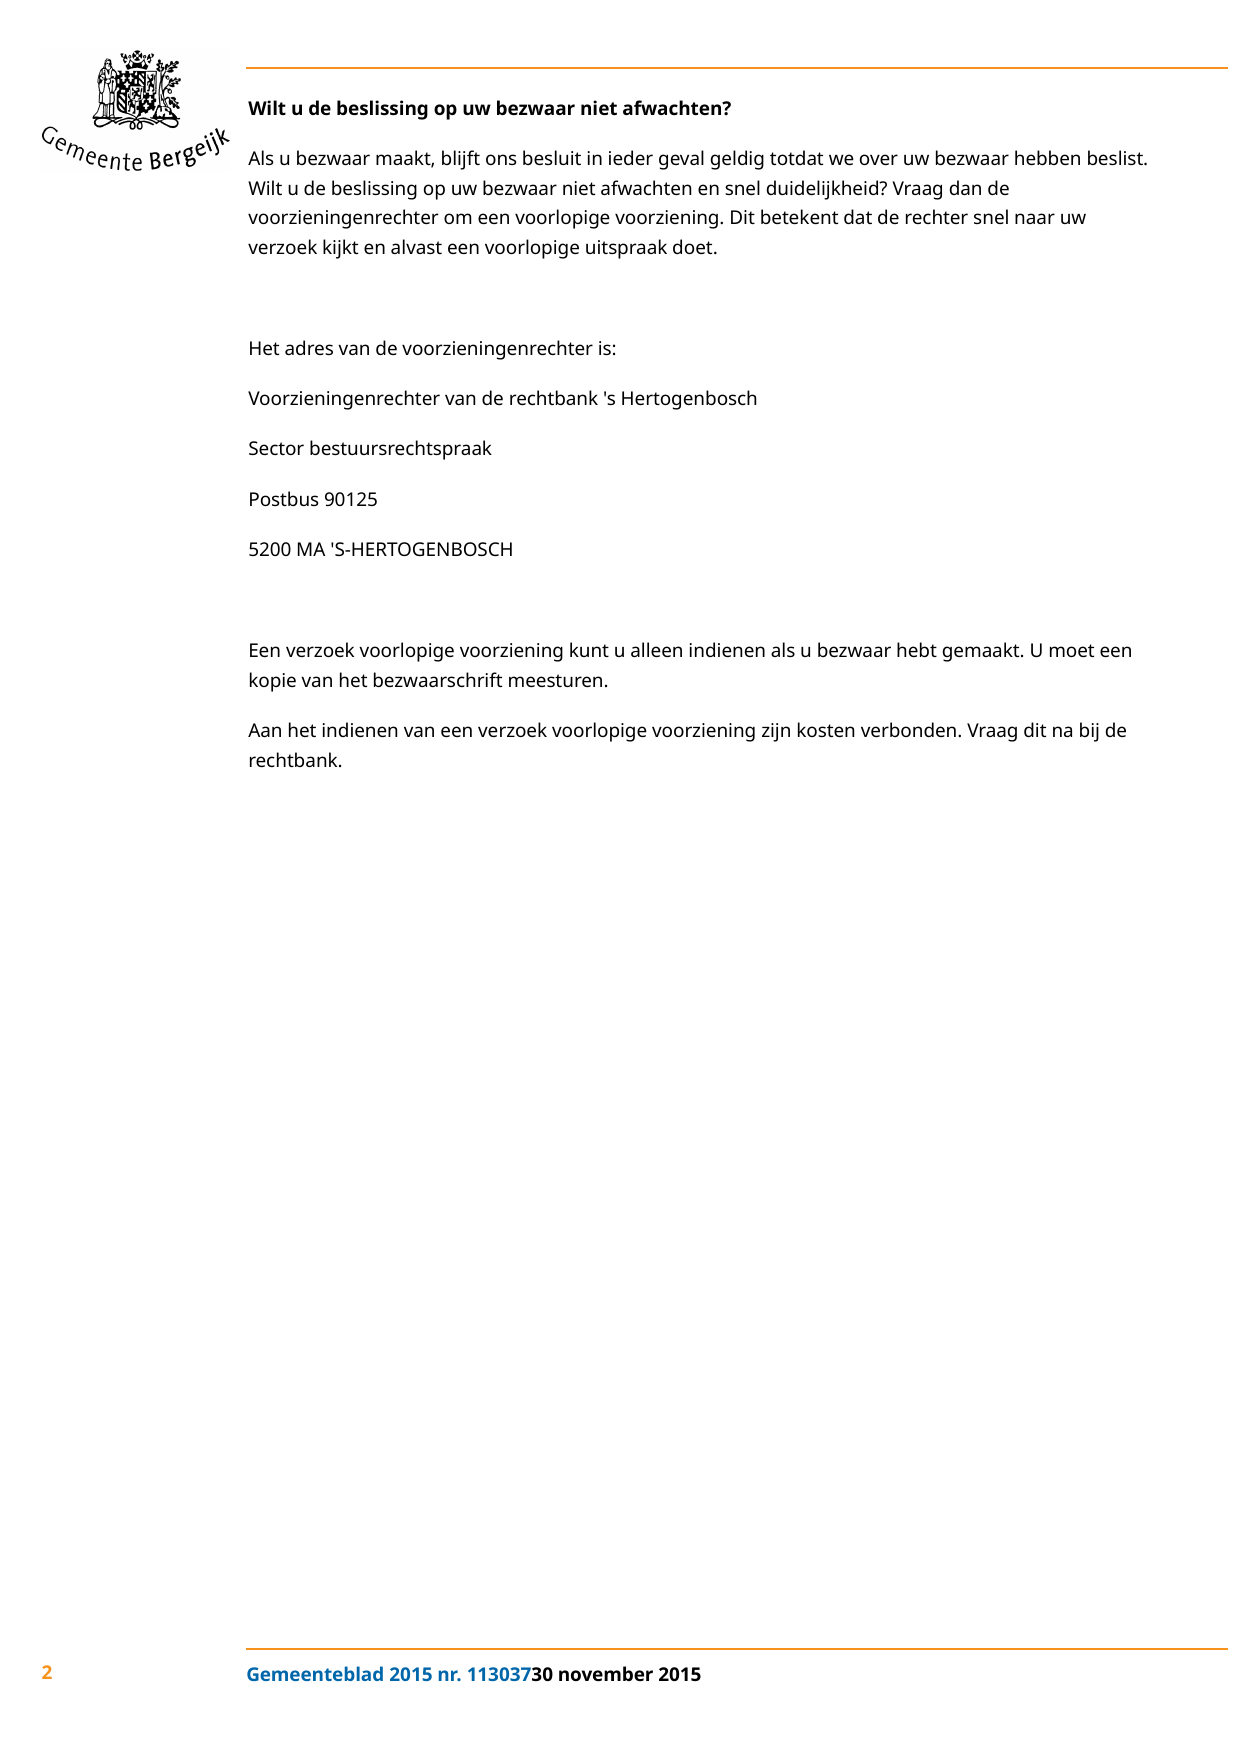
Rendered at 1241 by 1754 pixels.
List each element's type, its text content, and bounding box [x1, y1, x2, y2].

picture [41, 47, 231, 172]
text Voorzieningenrechter van de rechtbank 's Hertogenbosch [248, 385, 1152, 411]
text Wilt u de beslissing op uw bezwaar niet afwachten? [248, 95, 1152, 121]
text 5200 MA 'S-HERTOGENBOSCH [248, 536, 1152, 562]
text Een verzoek voorlopige voorziening kunt u alleen indienen als u bezwaar hebt gemaakt. U moet een kopie van het bezwaarschrift meesturen. [248, 637, 1152, 693]
text Sector bestuursrechtspraak [248, 436, 1152, 461]
text Aan het indienen van een verzoek voorlopige voorziening zijn kosten verbonden. Vraag dit na bij de rechtbank. [248, 717, 1152, 773]
text Als u bezwaar maakt, blijft ons besluit in ieder geval geldig totdat we over uw bezwaar hebben beslist. Wilt u de beslissing op uw bezwaar niet afwachten en snel duidelijkheid? Vraag dan de voorzieningenrechter om een voorlopige voorziening. Dit betekent dat de rechter snel naar uw verzoek kijkt en alvast een voorlopige uitspraak doet. [248, 145, 1152, 260]
text Postbus 90125 [248, 486, 1152, 512]
text Het adres van de voorzieningenrechter is: [248, 335, 1152, 361]
